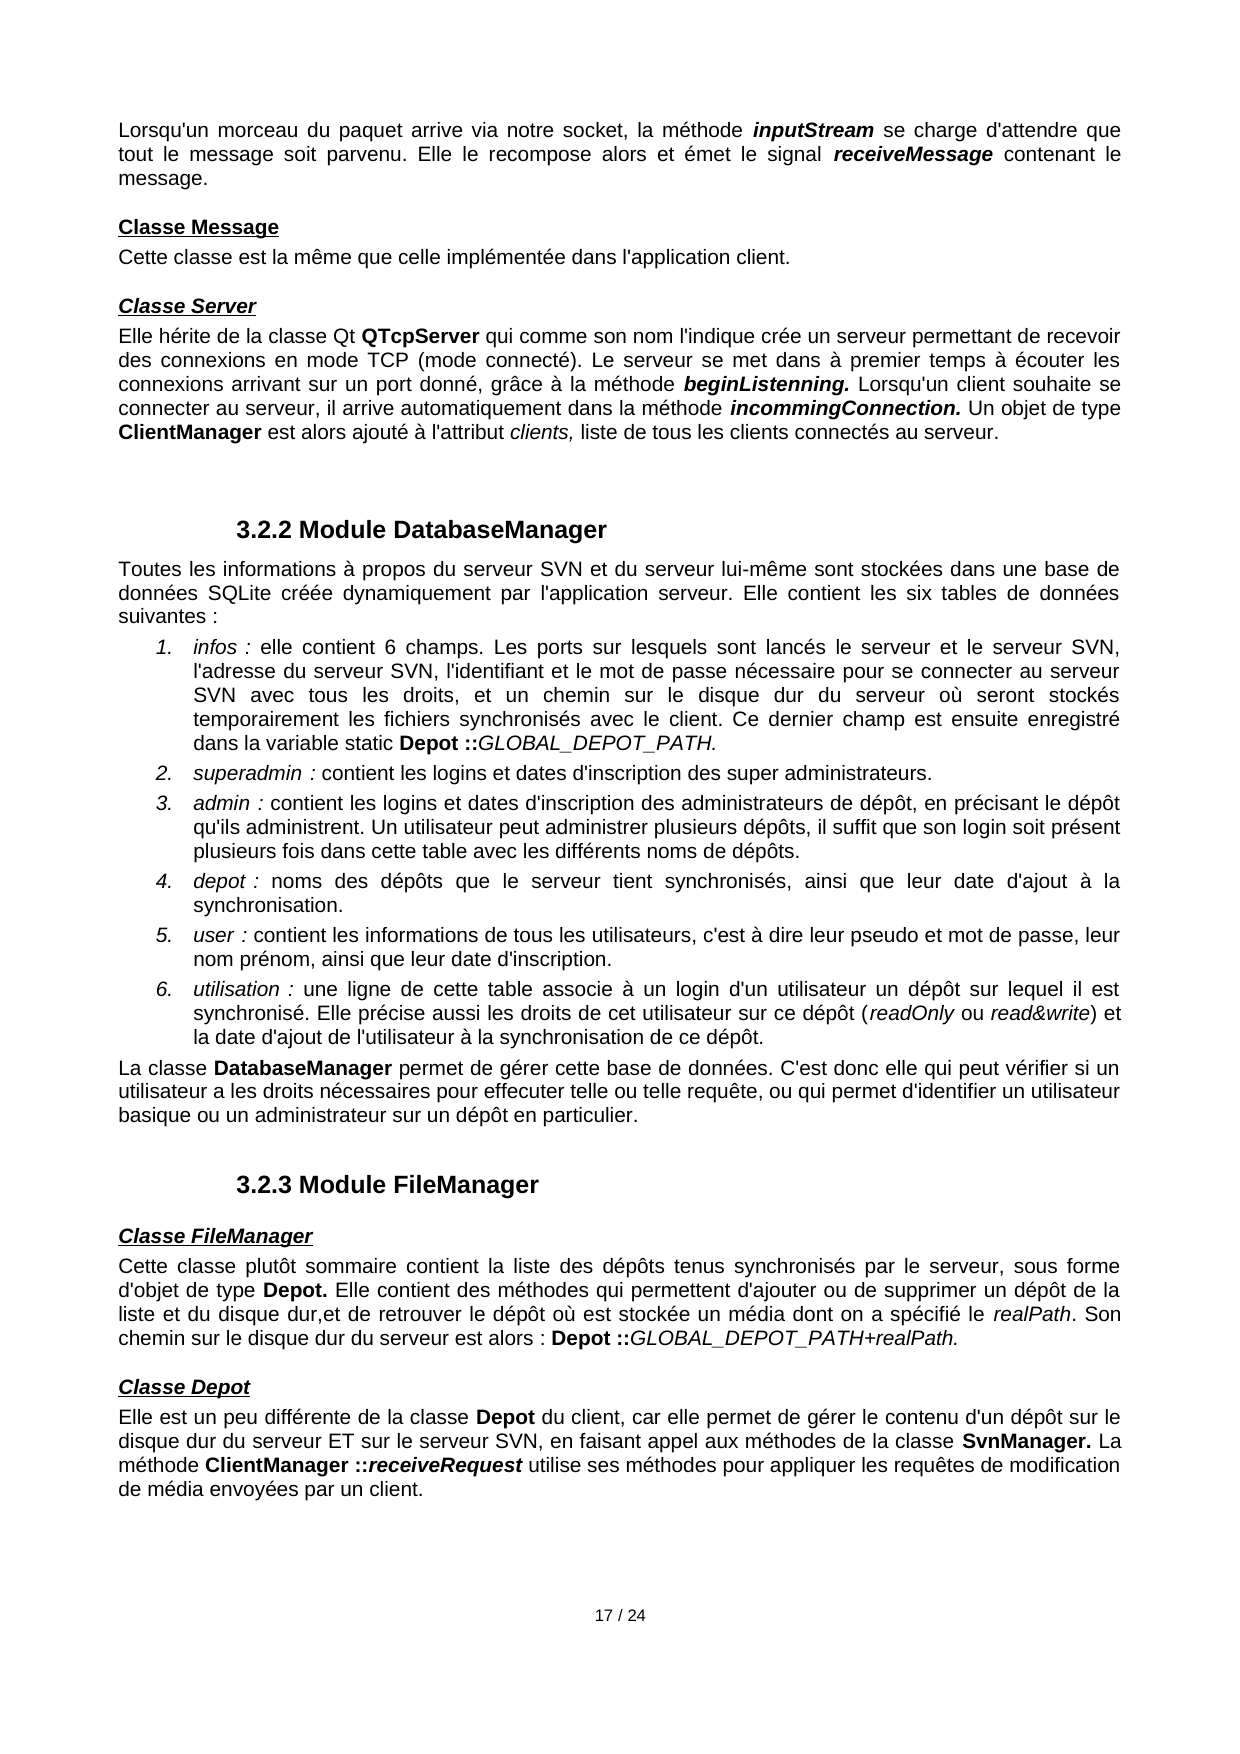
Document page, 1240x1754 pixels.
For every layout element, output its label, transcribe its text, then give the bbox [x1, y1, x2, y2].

subtitle Classe Depot [118, 1375, 1121, 1399]
subtitle Classe Server [118, 294, 1121, 318]
list user : contient les informations de tous les utilisateurs, c'est à dire leur pseudo et mot de passe, leur nom prénom, ainsi que leur date d'inscription. [156, 923, 1121, 971]
subtitle Classe FileManager [118, 1224, 1121, 1248]
subtitle Module FileManager [236, 1170, 1121, 1199]
text Lorsqu'un morceau du paquet arrive via notre socket, la méthode inputStream se charge d'attendre que tout le message soit parvenu. Elle le recompose alors et émet le signal receiveMessage contenant le message. [118, 118, 1121, 190]
text Cette classe est la même que celle implémentée dans l'application client. [118, 245, 1121, 269]
subtitle Classe Message [118, 215, 1121, 239]
text Elle hérite de la classe Qt QTcpServer qui comme son nom l'indique crée un serveur permettant de recevoir des connexions en mode TCP (mode connecté). Le serveur se met dans à premier temps à écouter les connexions arrivant sur un port donné, grâce à la méthode beginListenning. Lorsqu'un client souhaite se connecter au serveur, il arrive automatiquement dans la méthode incommingConnection. Un objet de type ClientManager est alors ajouté à l'attribut clients, liste de tous les clients connectés au serveur. [118, 324, 1121, 444]
list superadmin : contient les logins et dates d'inscription des super administrateurs. [156, 761, 1121, 784]
subtitle Module DatabaseManager [236, 515, 1121, 544]
text Elle est un peu différente de la classe Depot du client, car elle permet de gérer le contenu d'un dépôt sur le disque dur du serveur ET sur le serveur SVN, en faisant appel aux méthodes de la classe SvnManager. La méthode ClientManager ::receiveRequest utilise ses méthodes pour appliquer les requêtes de modification de média envoyées par un client. [118, 1405, 1121, 1501]
text Toutes les informations à propos du serveur SVN et du serveur lui-même sont stockées dans une base de données SQLite créée dynamiquement par l'application serveur. Elle contient les six tables de données suivantes : [118, 556, 1121, 628]
text Cette classe plutôt sommaire contient la liste des dépôts tenus synchronisés par le serveur, sous forme d'objet de type Depot. Elle contient des méthodes qui permettent d'ajouter ou de supprimer un dépôt de la liste et du disque dur,et de retrouver le dépôt où est stockée un média dont on a spécifié le realPath. Son chemin sur le disque dur du serveur est alors : Depot ::GLOBAL_DEPOT_PATH+realPath. [118, 1254, 1121, 1350]
list admin : contient les logins et dates d'inscription des administrateurs de dépôt, en précisant le dépôt qu'ils administrent. Un utilisateur peut administrer plusieurs dépôts, il suffit que son login soit présent plusieurs fois dans cette table avec les différents noms de dépôts. [156, 791, 1121, 863]
list depot : noms des dépôts que le serveur tient synchronisés, ainsi que leur date d'ajout à la synchronisation. [156, 869, 1121, 917]
list infos : elle contient 6 champs. Les ports sur lesquels sont lancés le serveur et le serveur SVN, l'adresse du serveur SVN, l'identifiant et le mot de passe nécessaire pour se connecter au serveur SVN avec tous les droits, et un chemin sur le disque dur du serveur où seront stockés temporairement les fichiers synchronisés avec le client. Ce dernier champ est ensuite enregistré dans la variable static Depot ::GLOBAL_DEPOT_PATH. [156, 634, 1121, 754]
list utilisation : une ligne de cette table associe à un login d'un utilisateur un dépôt sur lequel il est synchronisé. Elle précise aussi les droits de cet utilisateur sur ce dépôt (readOnly ou read&write) et la date d'ajout de l'utilisateur à la synchronisation de ce dépôt. [156, 977, 1121, 1049]
text La classe DatabaseManager permet de gérer cette base de données. C'est donc elle qui peut vérifier si un utilisateur a les droits nécessaires pour effecuter telle ou telle requête, ou qui permet d'identifier un utilisateur basique ou un administrateur sur un dépôt en particulier. [118, 1055, 1121, 1127]
